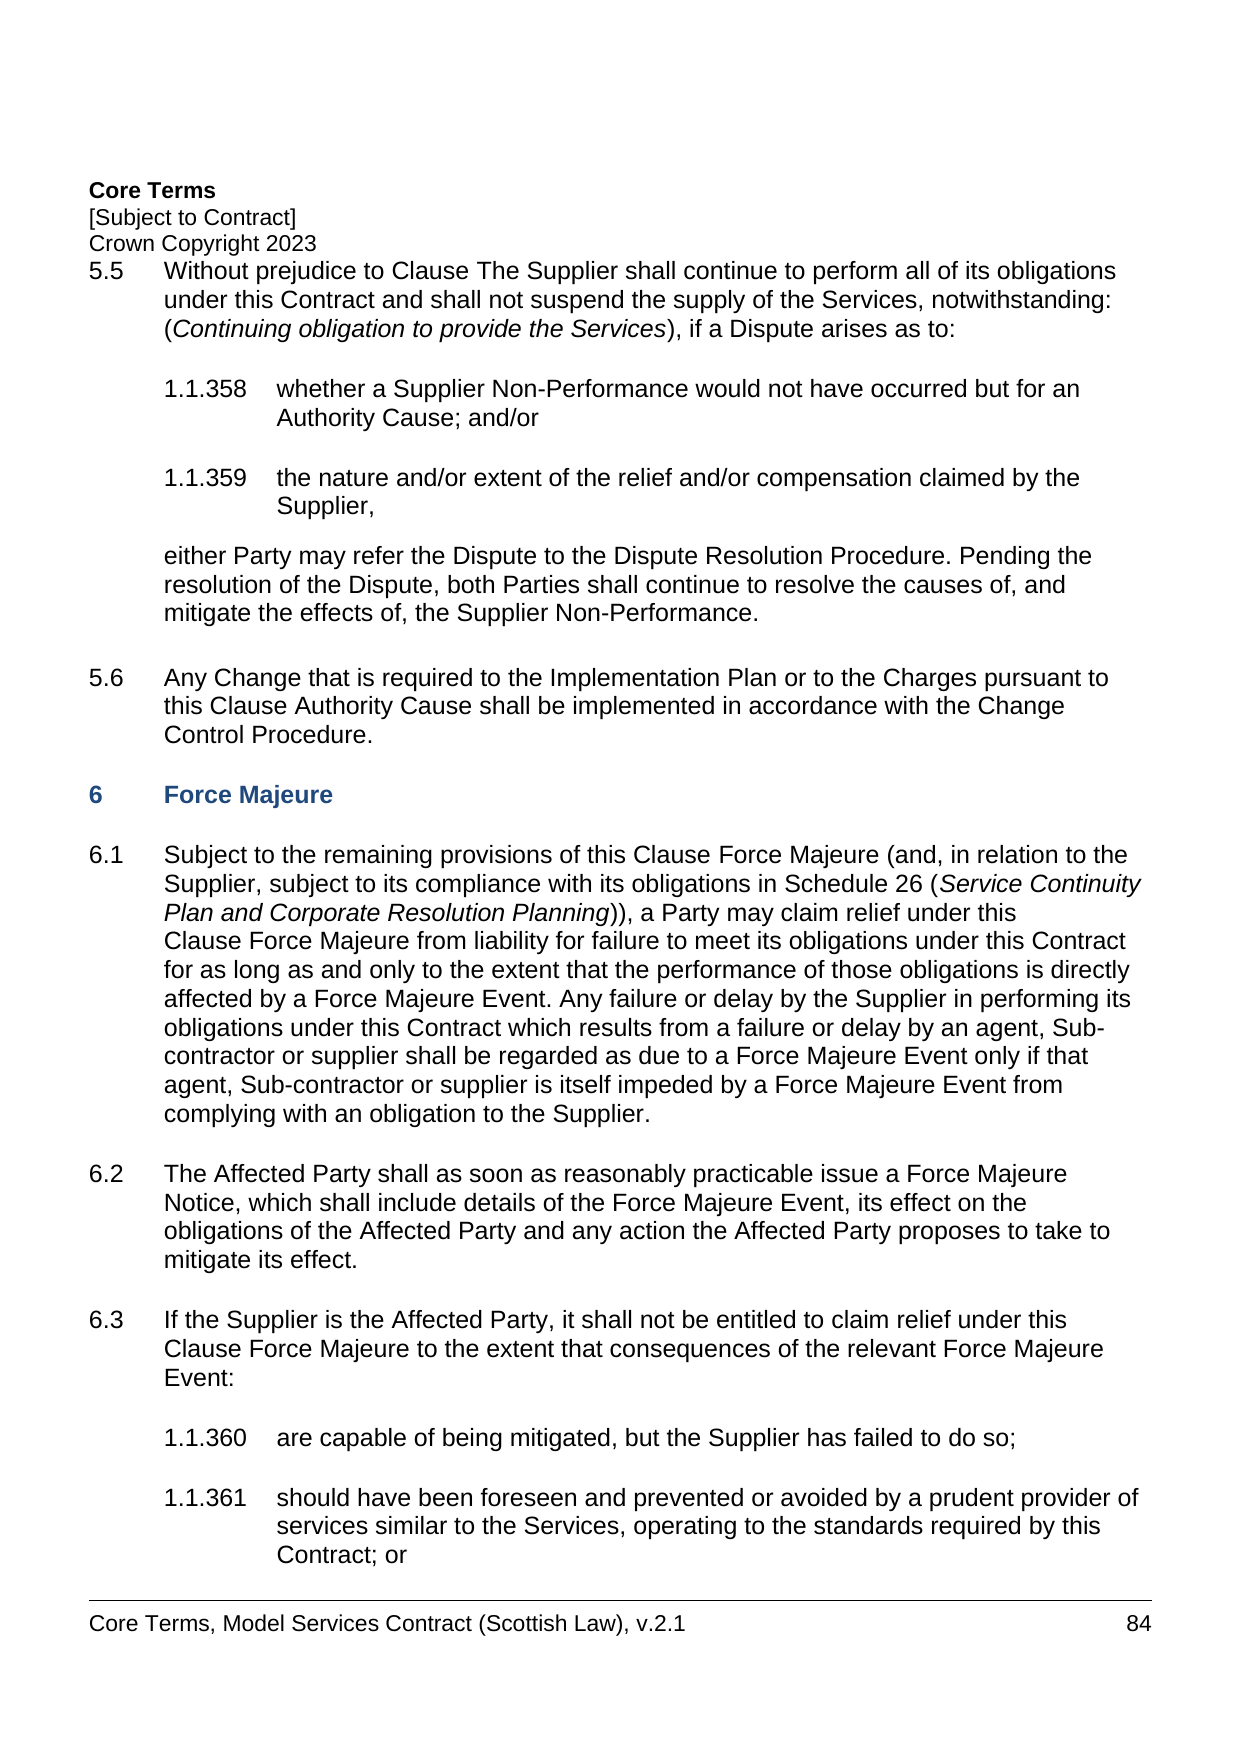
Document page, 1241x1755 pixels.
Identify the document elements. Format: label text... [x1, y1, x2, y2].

subtitle Subject to the remaining provisions of this Clause 30 (and, in relation to the Supplier, subject to its compliance with its obligations in Schedule 26 (Service Continuity Plan and Corporate Resolution Planning)), a Party may claim relief under this Clause 30 from liability for failure to meet its obligations under this Contract for as long as and only to the extent that the performance of those obligations is directly affected by a Force Majeure Event. Any failure or delay by the Supplier in performing its obligations under this Contract which results from a failure or delay by an agent, Sub-contractor or supplier shall be regarded as due to a Force Majeure Event only if that agent, Sub-contractor or supplier is itself impeded by a Force Majeure Event from complying with an obligation to the Supplier. [89, 840, 1152, 1127]
subtitle The Affected Party shall as soon as reasonably practicable issue a Force Majeure Notice, which shall include details of the Force Majeure Event, its effect on the obligations of the Affected Party and any action the Affected Party proposes to take to mitigate its effect. [89, 1159, 1152, 1274]
list should have been foreseen and prevented or avoided by a prudent provider of services similar to the Services, operating to the standards required by this Contract; or [164, 1482, 1152, 1569]
subtitle If the Supplier is the Affected Party, it shall not be entitled to claim relief under this Clause 30 to the extent that consequences of the relevant Force Majeure Event: [89, 1305, 1152, 1391]
subtitle Without prejudice to Clause 5.9 (Continuing obligation to provide the Services), if a Dispute arises as to: [89, 256, 1152, 342]
list are capable of being mitigated, but the Supplier has failed to do so; [164, 1422, 1152, 1451]
list the nature and/or extent of the relief and/or compensation claimed by the Supplier, [164, 462, 1152, 520]
subtitle Force Majeure [89, 780, 1152, 809]
text either Party may refer the Dispute to the Dispute Resolution Procedure. Pending the resolution of the Dispute, both Parties shall continue to resolve the causes of, and mitigate the effects of, the Supplier Non-Performance. [164, 541, 1152, 627]
list whether a Supplier Non-Performance would not have occurred but for an Authority Cause; and/or [164, 374, 1152, 431]
subtitle Any Change that is required to the Implementation Plan or to the Charges pursuant to this Clause 29 shall be implemented in accordance with the Change Control Procedure. [89, 662, 1152, 749]
